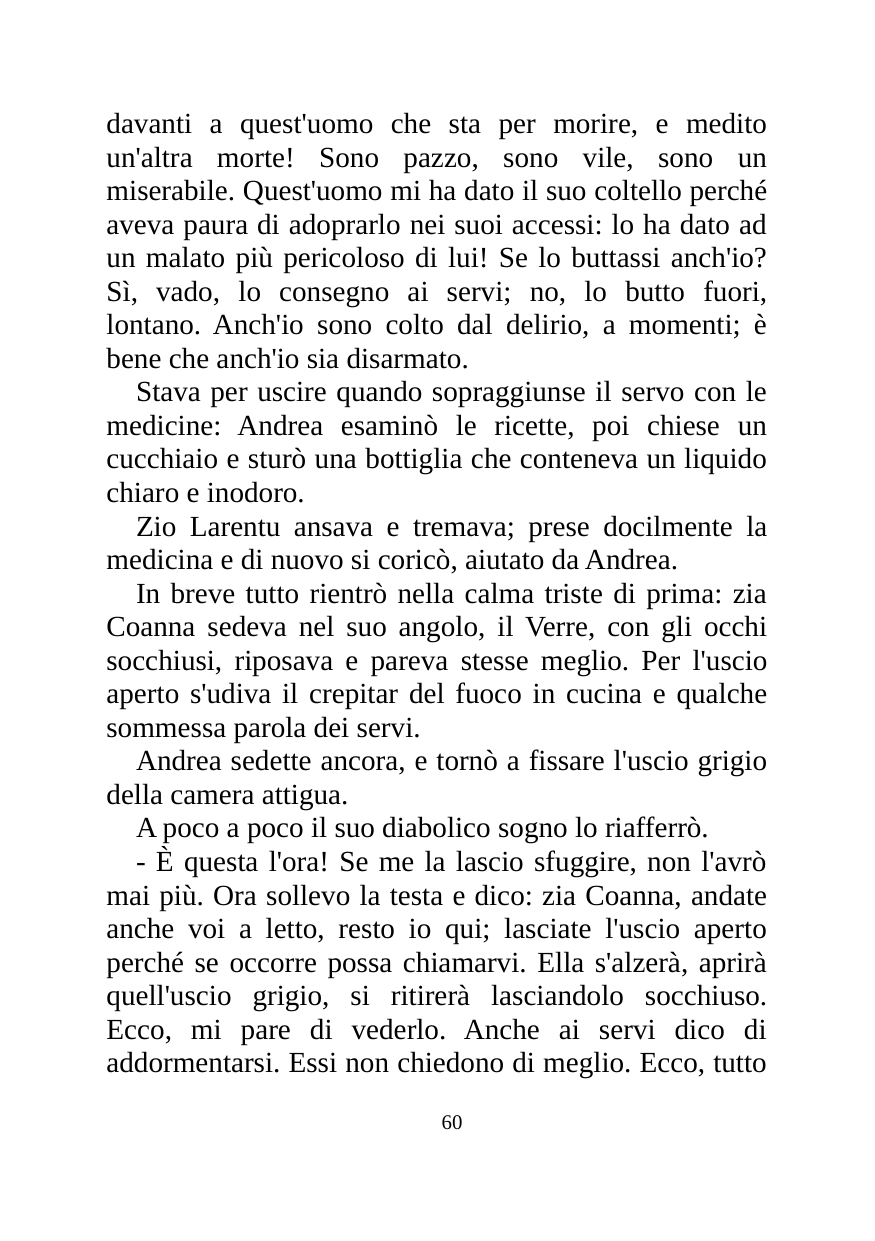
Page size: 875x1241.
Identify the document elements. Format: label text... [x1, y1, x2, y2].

text Andrea sedette ancora, e tornò a fissare l'uscio grigio della camera attigua. [106, 743, 768, 811]
text davanti a quest'uomo che sta per morire, e medito un'altra morte! Sono pazzo, sono vile, sono un miserabile. Quest'uomo mi ha dato il suo coltello perché aveva paura di adoprarlo nei suoi accessi: lo ha dato ad un malato più pericoloso di lui! Se lo buttassi anch'io? Sì, vado, lo consegno ai servi; no, lo butto fuori, lontano. Anch'io sono colto dal delirio, a momenti; è bene che anch'io sia disarmato. [106, 106, 768, 374]
text Stava per uscire quando sopraggiunse il servo con le medicine: Andrea esaminò le ricette, poi chiese un cucchiaio e sturò una bottiglia che conteneva un liquido chiaro e inodoro. [106, 374, 768, 509]
text A poco a poco il suo diabolico sogno lo riafferrò. [106, 811, 768, 844]
text In breve tutto rientrò nella calma triste di prima: zia Coanna sedeva nel suo angolo, il Verre, con gli occhi socchiusi, riposava e pareva stesse meglio. Per l'uscio aperto s'udiva il crepitar del fuoco in cucina e qualche sommessa parola dei servi. [106, 576, 768, 743]
text - È questa l'ora! Se me la lascio sfuggire, non l'avrò mai più. Ora sollevo la testa e dico: zia Coanna, andate anche voi a letto, resto io qui; lasciate l'uscio aperto perché se occorre possa chiamarvi. Ella s'alzerà, aprirà quell'uscio grigio, si ritirerà lasciandolo socchiuso. Ecco, mi pare di vederlo. Anche ai servi dico di addormentarsi. Essi non chiedono di meglio. Ecco, tutto [106, 844, 768, 1079]
text Zio Larentu ansava e tremava; prese docilmente la medicina e di nuovo si coricò, aiutato da Andrea. [106, 509, 768, 576]
